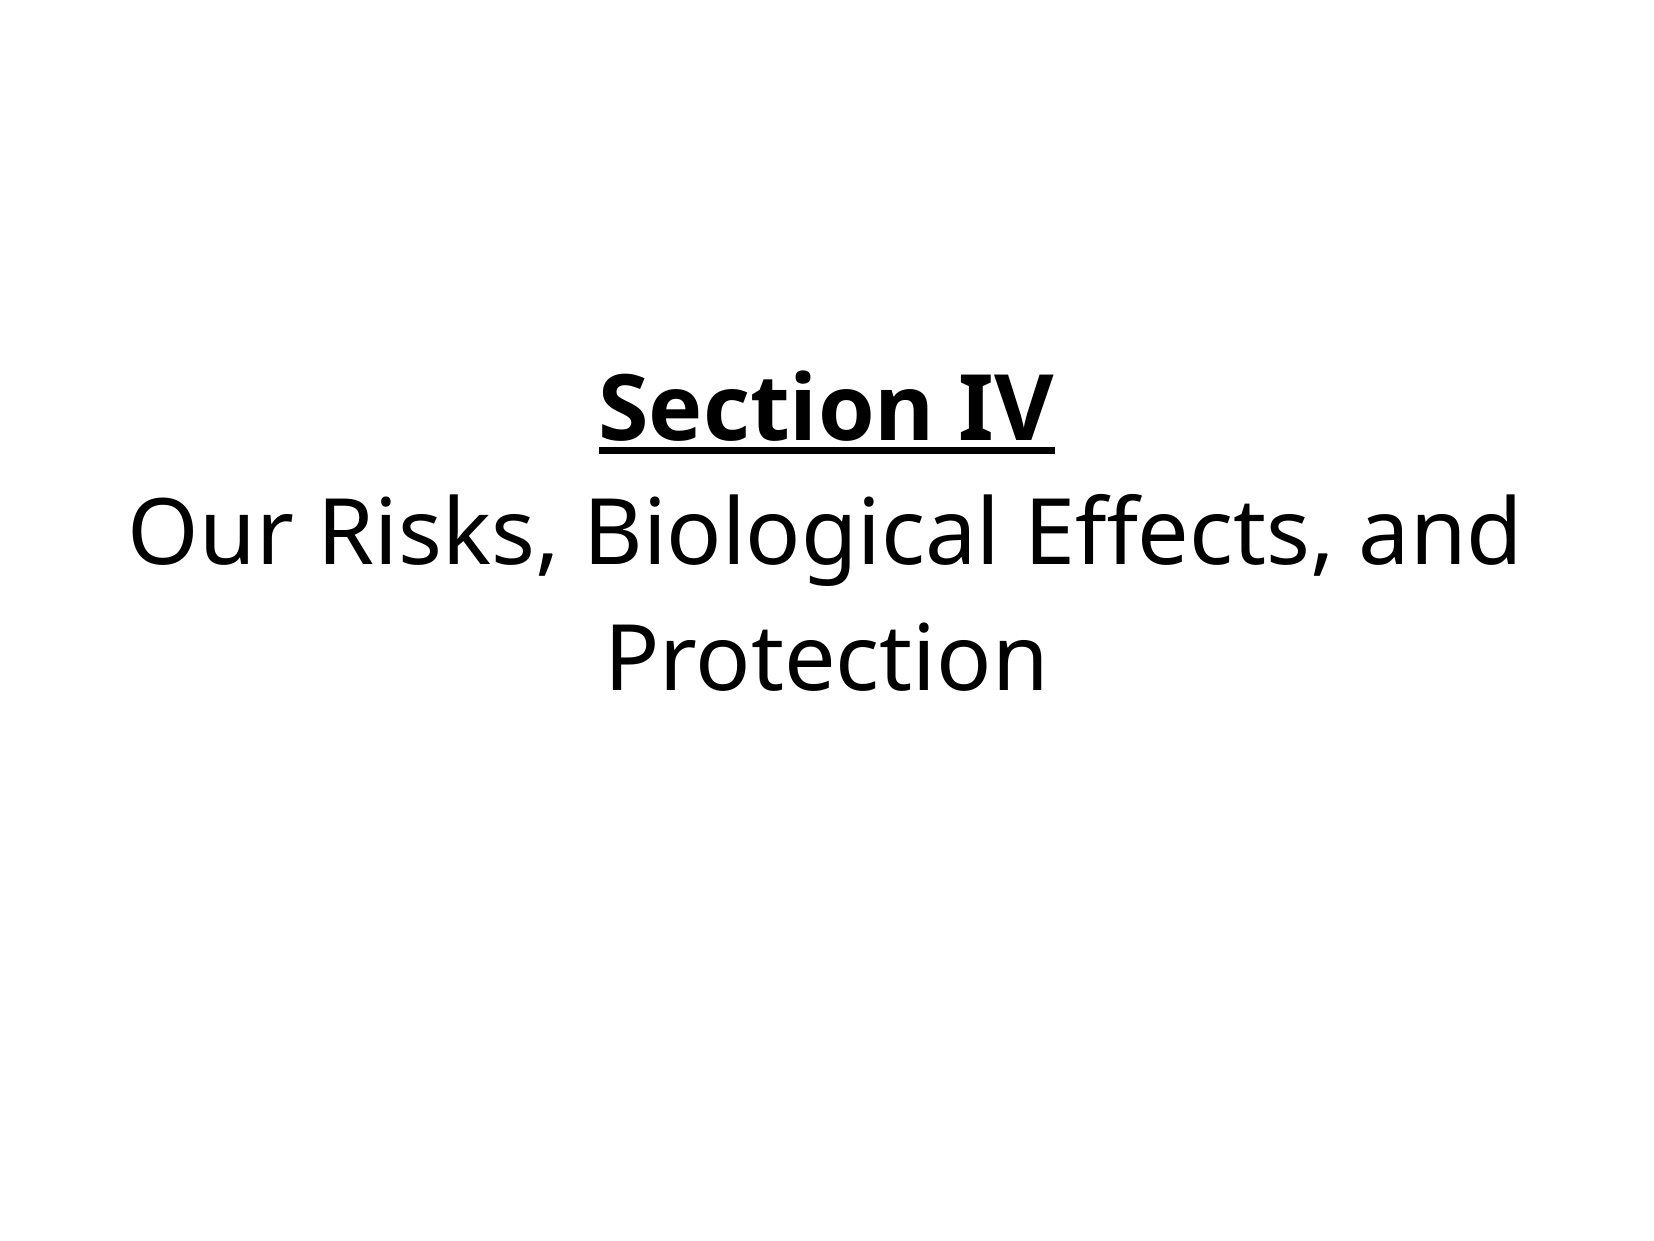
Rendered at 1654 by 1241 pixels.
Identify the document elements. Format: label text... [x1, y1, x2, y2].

subtitle Section IV Our Risks, Biological Effects, and Protection [82, 49, 1571, 1010]
